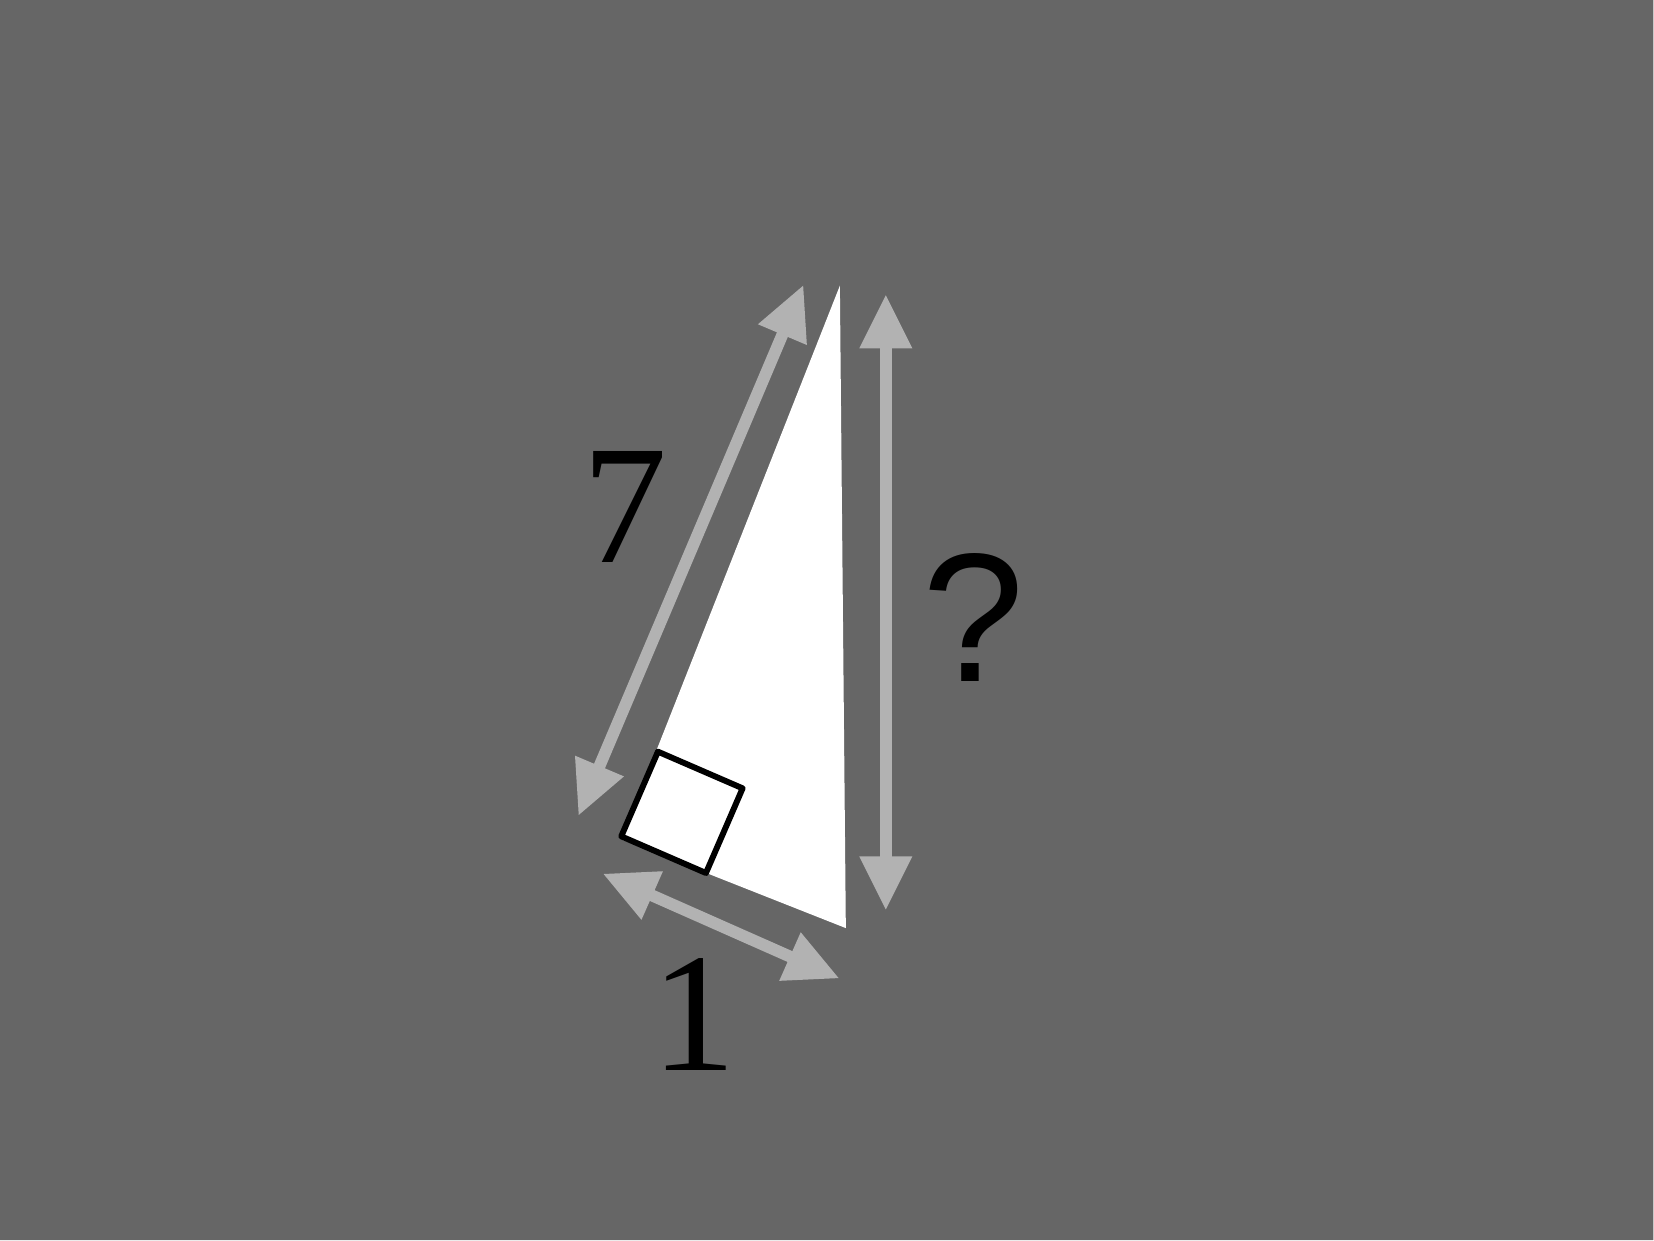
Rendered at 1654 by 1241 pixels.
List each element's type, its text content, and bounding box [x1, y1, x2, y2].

chart [539, 413, 711, 603]
text_box [0, 0, 1654, 1241]
text_box ? [907, 507, 1040, 728]
chart [608, 921, 775, 1111]
